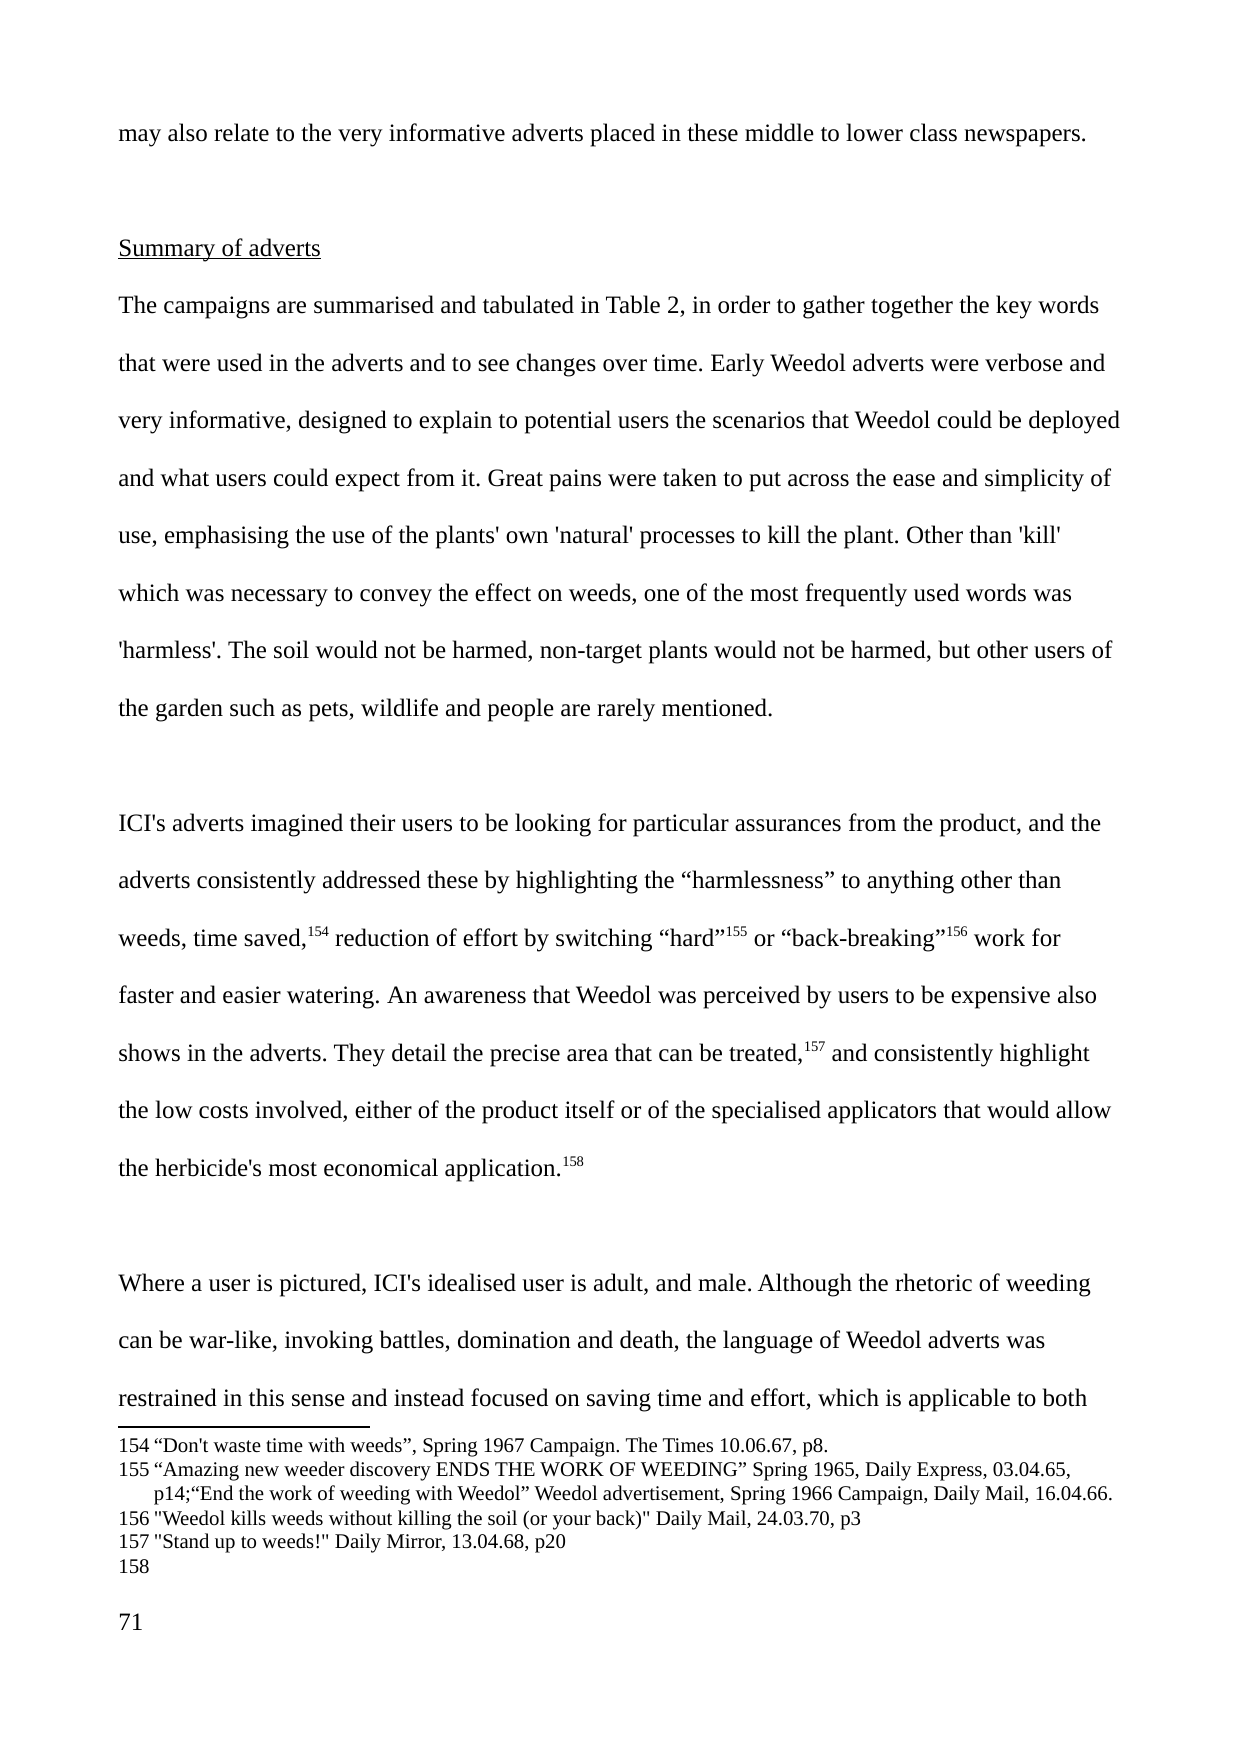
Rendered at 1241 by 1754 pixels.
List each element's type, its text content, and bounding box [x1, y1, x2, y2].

text Summary of adverts [118, 233, 1122, 262]
text ICI's adverts imagined their users to be looking for particular assurances from the product, and the adverts consistently addressed these by highlighting the “harmlessness” to anything other than weeds, time saved, reduction of effort by switching “hard” or “back-breaking” work for faster and easier watering. An awareness that Weedol was perceived by users to be expensive also shows in the adverts. They detail the precise area that can be treated, and consistently highlight the low costs involved, either of the product itself or of the specialised applicators that would allow the herbicide's most economical application. [118, 808, 1122, 1182]
text The campaigns are summarised and tabulated in Table 2, in order to gather together the key words that were used in the adverts and to see changes over time. Early Weedol adverts were verbose and very informative, designed to explain to potential users the scenarios that Weedol could be deployed and what users could expect from it. Great pains were taken to put across the ease and simplicity of use, emphasising the use of the plants' own 'natural' processes to kill the plant. Other than 'kill' which was necessary to convey the effect on weeds, one of the most frequently used words was 'harmless'. The soil would not be harmed, non-target plants would not be harmed, but other users of the garden such as pets, wildlife and people are rarely mentioned. [118, 291, 1122, 722]
text "Stand up to weeds!" Daily Mirror, 13.04.68, p20 [118, 1529, 1122, 1553]
text Where a user is pictured, ICI's idealised user is adult, and male. Although the rhetoric of weeding can be war-like, invoking battles, domination and death, the language of Weedol adverts was restrained in this sense and instead focused on saving time and effort, which is applicable to both [118, 1268, 1122, 1412]
text may also relate to the very informative adverts placed in these middle to lower class newspapers. [118, 118, 1122, 147]
text "Weedol kills weeds without killing the soil (or your back)" Daily Mail, 24.03.70, p3 [118, 1505, 1122, 1529]
text “Don't waste time with weeds”, Spring 1967 Campaign. The Times 10.06.67, p8. [118, 1433, 1122, 1457]
text “Amazing new weeder discovery ENDS THE WORK OF WEEDING” Spring 1965, Daily Express, 03.04.65, p14;“End the work of weeding with Weedol” Weedol advertisement, Spring 1966 Campaign, Daily Mail, 16.04.66. [118, 1457, 1122, 1505]
